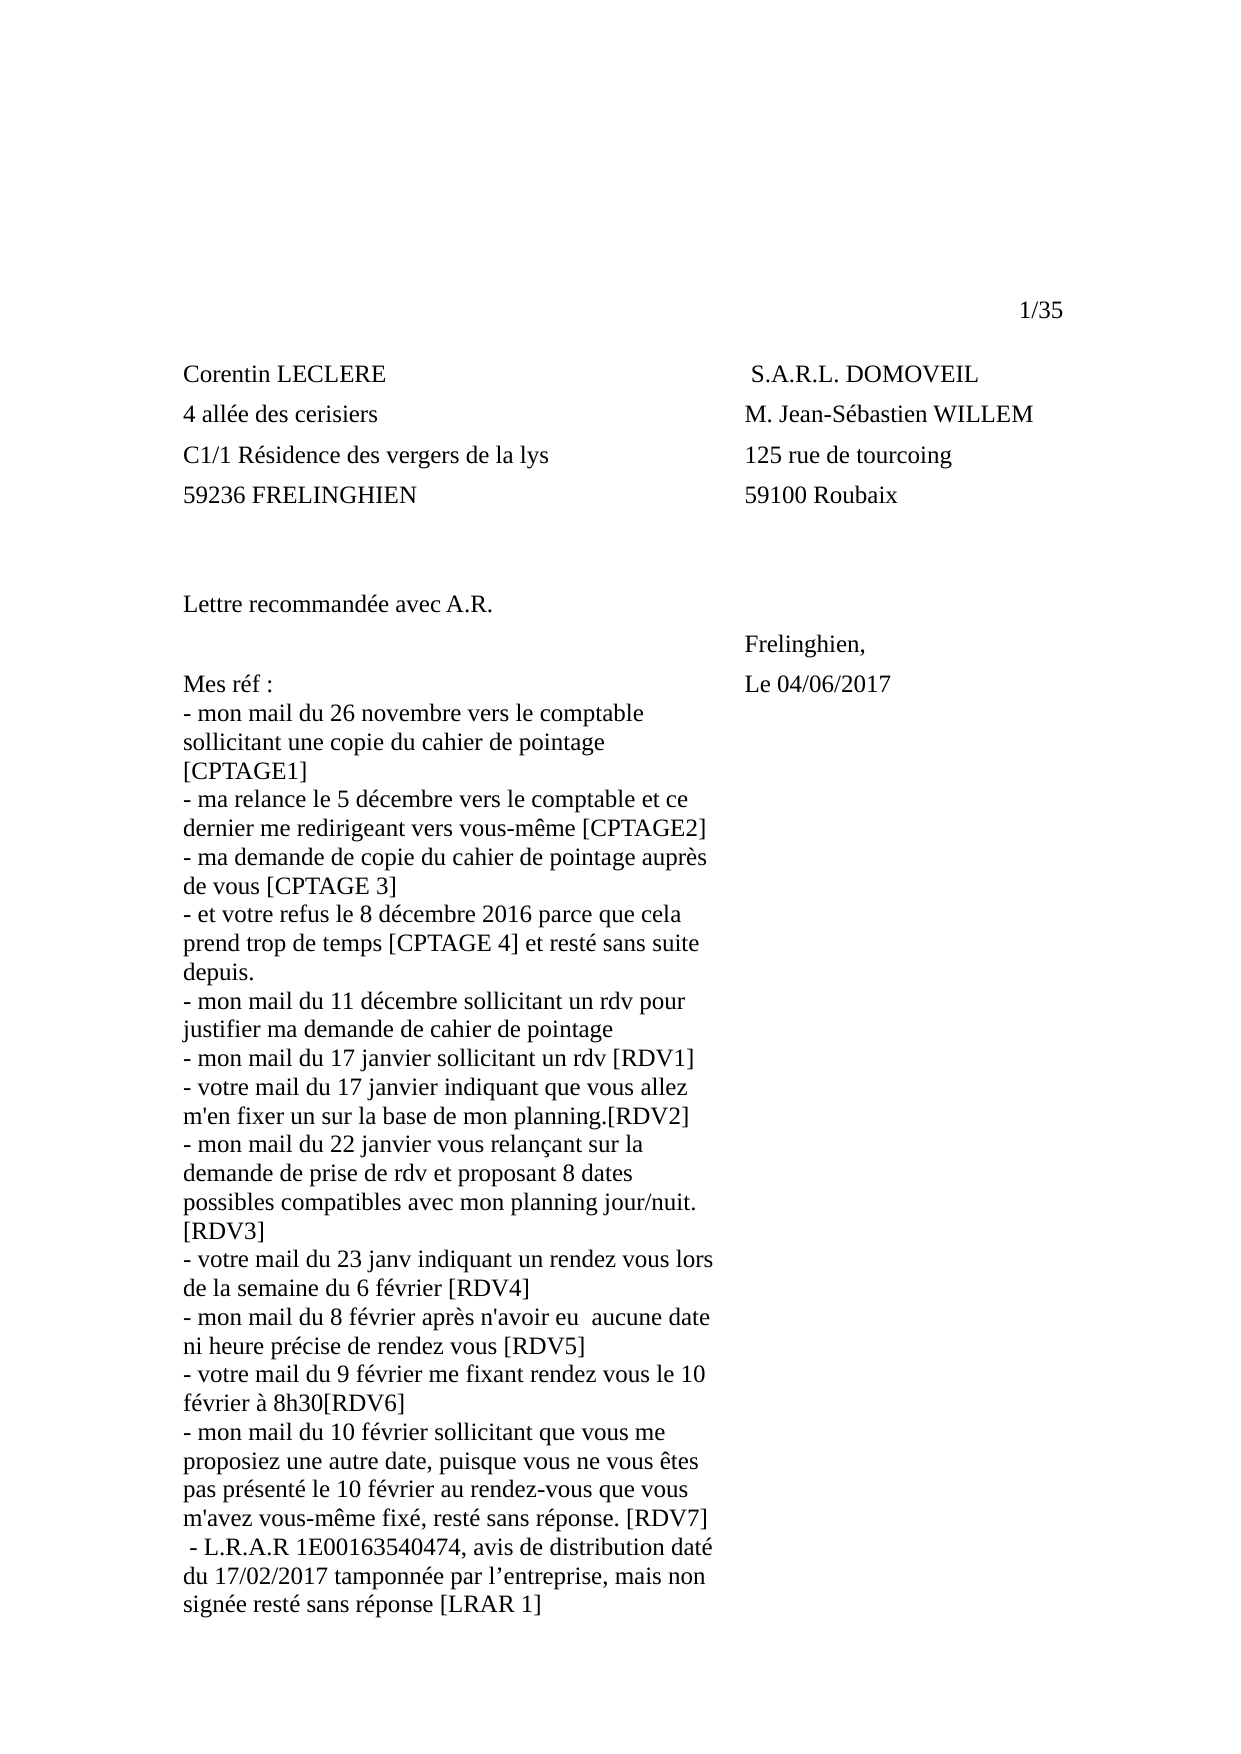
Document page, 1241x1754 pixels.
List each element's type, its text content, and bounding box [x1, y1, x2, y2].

table_header [177, 624, 721, 664]
table_cell 125 rue de tourcoing [739, 434, 1063, 474]
table_cell [579, 394, 738, 434]
table_header Frelinghien, [739, 624, 1063, 664]
table_header Corentin LECLERE [177, 354, 579, 394]
table_cell Le 04/06/2017 [739, 664, 1063, 1624]
table_cell 4 allée des cerisiers [177, 394, 579, 434]
table_header S.A.R.L. DOMOVEIL [739, 354, 1063, 394]
table_cell 59236 FRELINGHIEN [177, 474, 579, 514]
table_cell M. Jean-Sébastien WILLEM [739, 394, 1063, 434]
table_cell C1/1 Résidence des vergers de la lys [177, 434, 579, 474]
table_header [579, 354, 738, 394]
table_cell [721, 664, 738, 1624]
table_header Lettre recommandée avec A.R. [177, 583, 1063, 623]
table_cell Mes réf : - mon mail du 26 novembre vers le comptable sollicitant une copie du cahier de pointage [CPTAGE1] - ma relance le 5 décembre vers le comptable et ce dernier me redirigeant vers vous-même [CPTAGE2] - ma demande de copie du cahier de pointage auprès de vous [CPTAGE 3] - et votre refus le 8 décembre 2016 parce que cela prend trop de temps [CPTAGE 4] et resté sans suite depuis. - mon mail du 11 décembre sollicitant un rdv pour justifier ma demande de cahier de pointage - mon mail du 17 janvier sollicitant un rdv [RDV1] - votre mail du 17 janvier indiquant que vous allez m'en fixer un sur la base de mon planning.[RDV2] - mon mail du 22 janvier vous relançant sur la demande de prise de rdv et proposant 8 dates possibles compatibles avec mon planning jour/nuit.[RDV3] - votre mail du 23 janv indiquant un rendez vous lors de la semaine du 6 février [RDV4] - mon mail du 8 février après n'avoir eu aucune date ni heure précise de rendez vous [RDV5] - votre mail du 9 février me fixant rendez vous le 10 février à 8h30[RDV6] - mon mail du 10 février sollicitant que vous me proposiez une autre date, puisque vous ne vous êtes pas présenté le 10 février au rendez-vous que vous m'avez vous-même fixé, resté sans réponse. [RDV7] - L.R.A.R 1E00163540474, avis de distribution daté du 17/02/2017 tamponnée par l’entreprise, mais non signée resté sans réponse [LRAR 1] [177, 664, 721, 1624]
table_cell 59100 Roubaix [739, 474, 1063, 514]
table_cell [579, 434, 738, 474]
table_header [177, 543, 1063, 583]
table_header [721, 624, 738, 664]
table_cell [579, 474, 738, 514]
